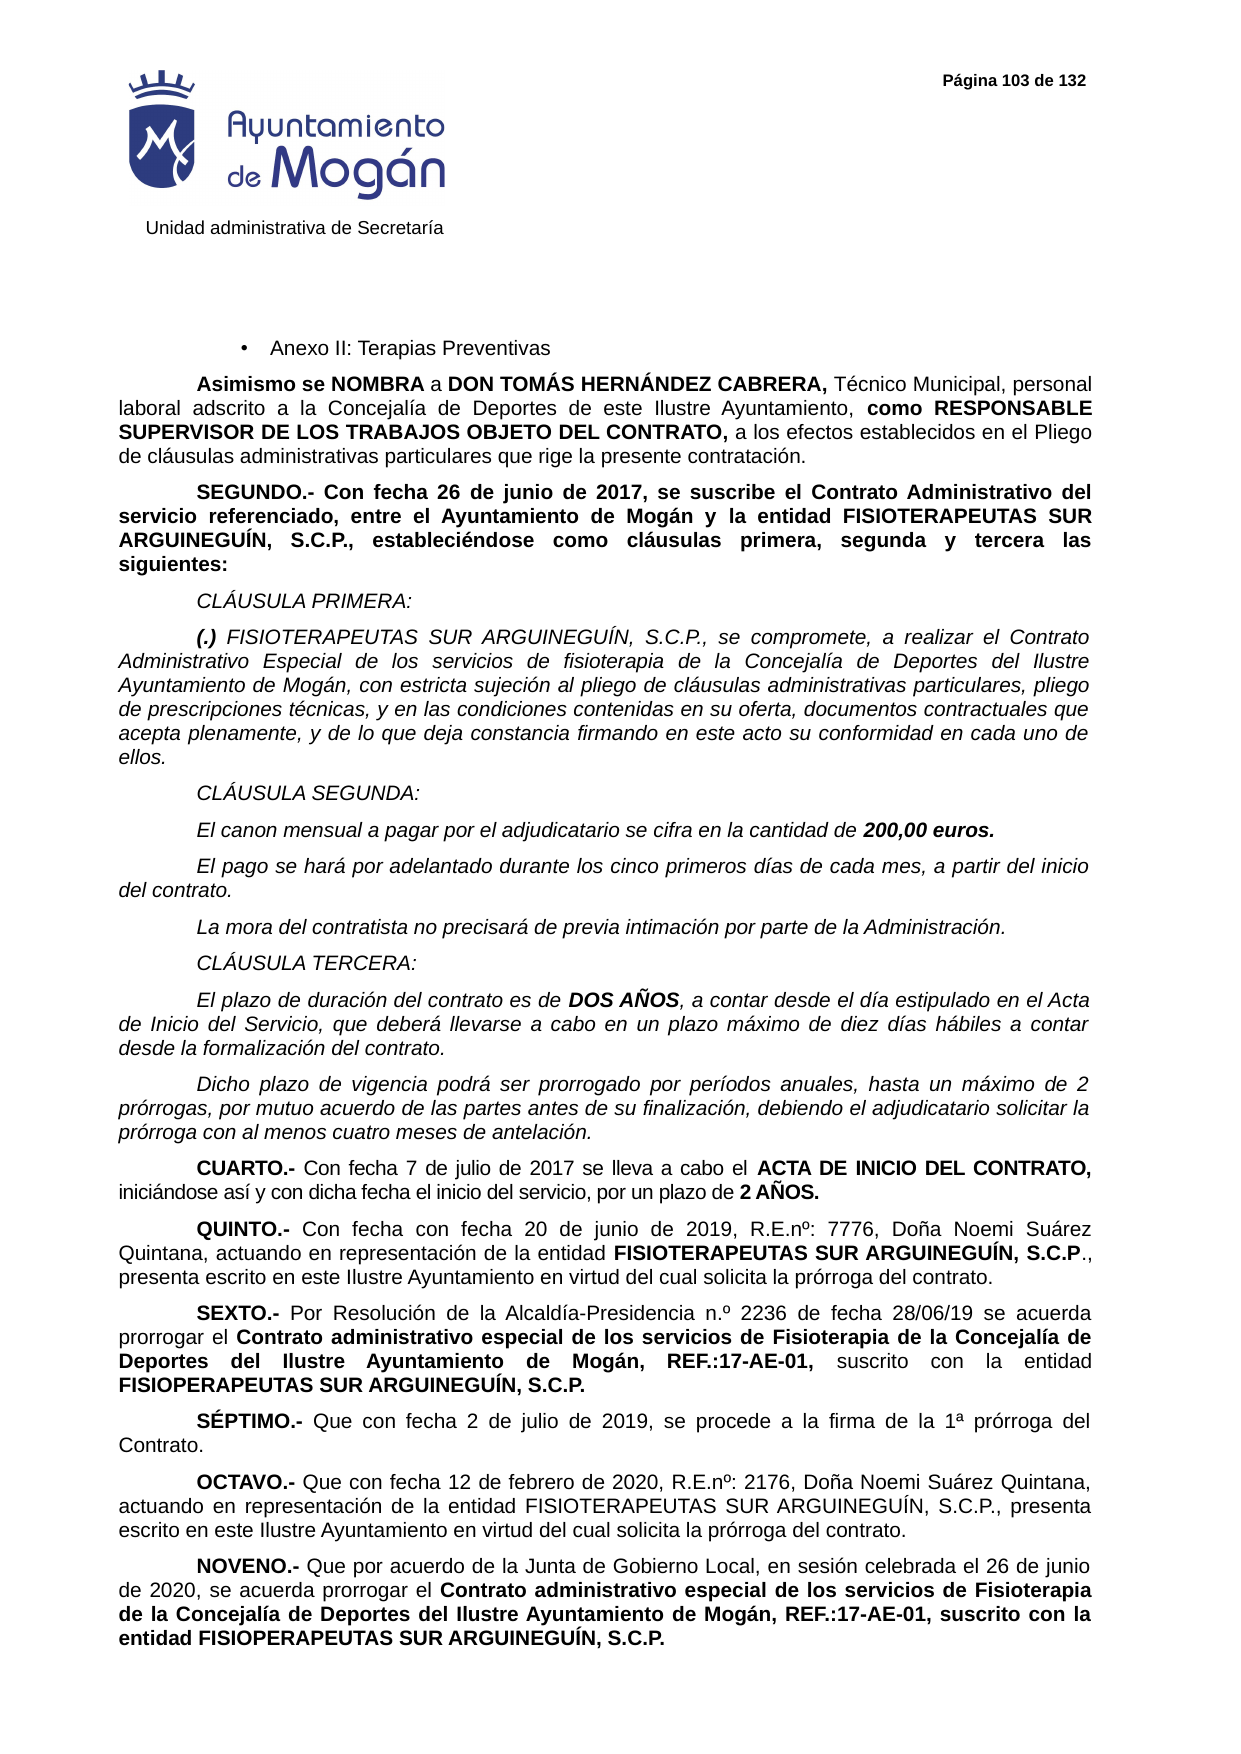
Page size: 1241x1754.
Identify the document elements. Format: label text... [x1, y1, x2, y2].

text SEXTO.- Por Resolución de la Alcaldía-Presidencia n.º 2236 de fecha 28/06/19 se acuerda prorrogar el Contrato administrativo especial de los servicios de Fisioterapia de la Concejalía de Deportes del Ilustre Ayuntamiento de Mogán, REF.:17-AE-01, suscrito con la entidad FISIOPERAPEUTAS SUR ARGUINEGUÍN, S.C.P. [118, 1301, 1092, 1397]
text QUINTO.- Con fecha con fecha 20 de junio de 2019, R.E.nº: 7776, Doña Noemi Suárez Quintana, actuando en representación de la entidad FISIOTERAPEUTAS SUR ARGUINEGUÍN, S.C.P., presenta escrito en este Ilustre Ayuntamiento en virtud del cual solicita la prórroga del contrato. [118, 1217, 1092, 1288]
text CLÁUSULA SEGUNDA: [118, 781, 1092, 805]
text SEGUNDO.- Con fecha 26 de junio de 2017, se suscribe el Contrato Administrativo del servicio referenciado, entre el Ayuntamiento de Mogán y la entidad FISIOTERAPEUTAS SUR ARGUINEGUÍN, S.C.P., estableciéndose como cláusulas primera, segunda y tercera las siguientes: [118, 480, 1092, 576]
text El plazo de duración del contrato es de DOS AÑOS, a contar desde el día estipulado en el Acta de Inicio del Servicio, que deberá llevarse a cabo en un plazo máximo de diez días hábiles a contar desde la formalización del contrato. [118, 987, 1092, 1059]
list Anexo II: Terapias Preventivas [162, 335, 1092, 359]
text (.) FISIOTERAPEUTAS SUR ARGUINEGUÍN, S.C.P., se compromete, a realizar el Contrato Administrativo Especial de los servicios de fisioterapia de la Concejalía de Deportes del Ilustre Ayuntamiento de Mogán, con estricta sujeción al pliego de cláusulas administrativas particulares, pliego de prescripciones técnicas, y en las condiciones contenidas en su oferta, documentos contractuales que acepta plenamente, y de lo que deja constancia firmando en este acto su conformidad en cada uno de ellos. [118, 625, 1092, 769]
picture [128, 70, 445, 206]
text CLÁUSULA PRIMERA: [118, 588, 1092, 612]
text NOVENO.- Que por acuerdo de la Junta de Gobierno Local, en sesión celebrada el 26 de junio de 2020, se acuerda prorrogar el Contrato administrativo especial de los servicios de Fisioterapia de la Concejalía de Deportes del Ilustre Ayuntamiento de Mogán, REF.:17-AE-01, suscrito con la entidad FISIOPERAPEUTAS SUR ARGUINEGUÍN, S.C.P. [118, 1554, 1092, 1650]
text OCTAVO.- Que con fecha 12 de febrero de 2020, R.E.nº: 2176, Doña Noemi Suárez Quintana, actuando en representación de la entidad FISIOTERAPEUTAS SUR ARGUINEGUÍN, S.C.P., presenta escrito en este Ilustre Ayuntamiento en virtud del cual solicita la prórroga del contrato. [118, 1470, 1092, 1542]
text CUARTO.- Con fecha 7 de julio de 2017 se lleva a cabo el ACTA DE INICIO DEL CONTRATO, iniciándose así y con dicha fecha el inicio del servicio, por un plazo de 2 AÑOS. [118, 1156, 1092, 1204]
text SÉPTIMO.- Que con fecha 2 de julio de 2019, se procede a la firma de la 1ª prórroga del Contrato. [118, 1409, 1092, 1457]
text CLÁUSULA TERCERA: [118, 951, 1092, 975]
text Dicho plazo de vigencia podrá ser prorrogado por períodos anuales, hasta un máximo de 2 prórrogas, por mutuo acuerdo de las partes antes de su finalización, debiendo el adjudicatario solicitar la prórroga con al menos cuatro meses de antelación. [118, 1072, 1092, 1144]
text El pago se hará por adelantado durante los cinco primeros días de cada mes, a partir del inicio del contrato. [118, 854, 1092, 902]
text La mora del contratista no precisará de previa intimación por parte de la Administración. [118, 914, 1092, 938]
text Asimismo se NOMBRA a DON TOMÁS HERNÁNDEZ CABRERA, Técnico Municipal, personal laboral adscrito a la Concejalía de Deportes de este Ilustre Ayuntamiento, como RESPONSABLE SUPERVISOR DE LOS TRABAJOS OBJETO DEL CONTRATO, a los efectos establecidos en el Pliego de cláusulas administrativas particulares que rige la presente contratación. [118, 372, 1092, 468]
text El canon mensual a pagar por el adjudicatario se cifra en la cantidad de 200,00 euros. [118, 818, 1092, 842]
